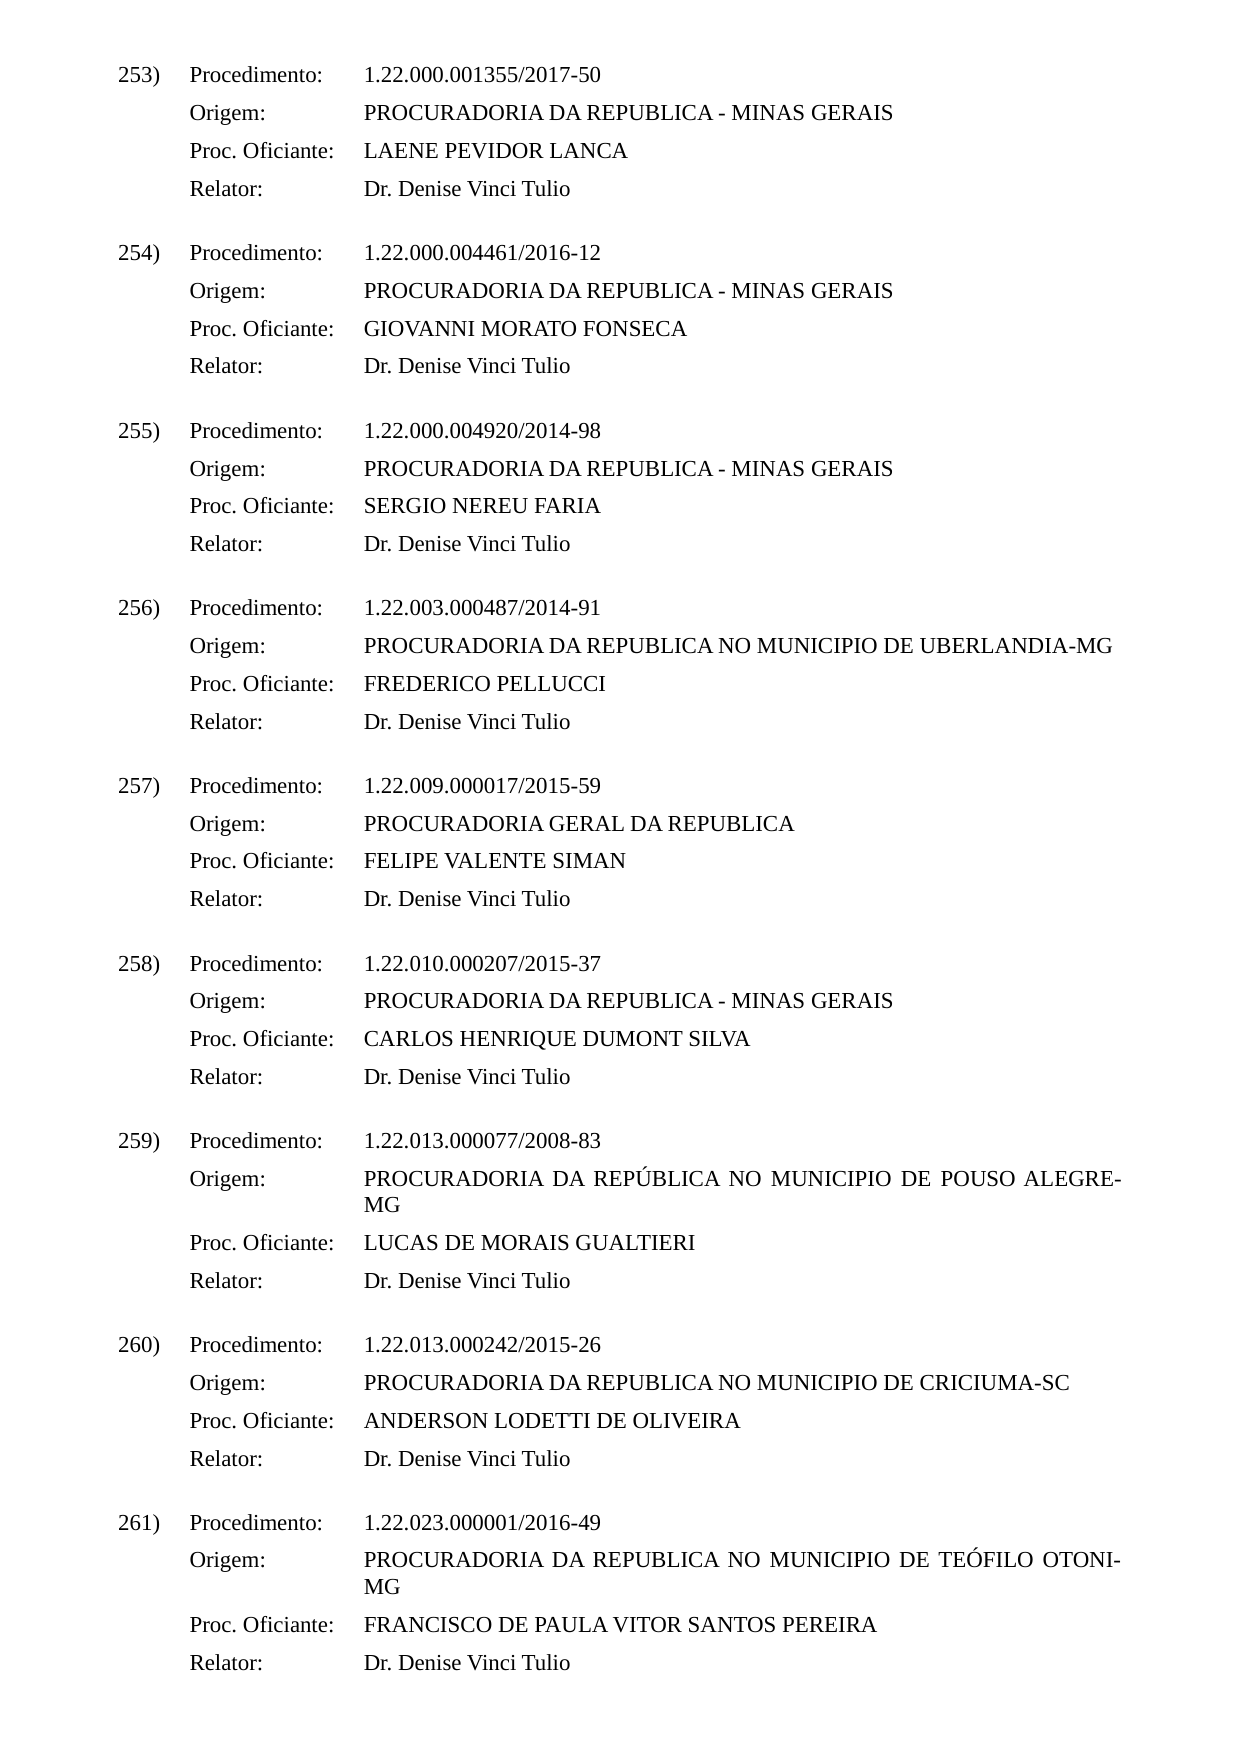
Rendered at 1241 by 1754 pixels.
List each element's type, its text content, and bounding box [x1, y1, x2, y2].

table_cell PROCURADORIA DA REPÚBLICA NO MUNICIPIO DE POUSO ALEGRE-MG [358, 1159, 1128, 1223]
table_cell Dr. Denise Vinci Tulio [358, 169, 1128, 207]
table_cell Origem: [184, 1159, 358, 1223]
table_cell Origem: [184, 982, 358, 1019]
table_cell [112, 347, 184, 385]
table_cell [112, 1541, 184, 1605]
table_header 1.22.009.000017/2015-59 [358, 766, 1128, 804]
table_cell [112, 664, 184, 702]
table_cell Relator: [184, 525, 358, 562]
table_header 1.22.000.004920/2014-98 [358, 411, 1128, 449]
table_header Procedimento: [184, 1325, 358, 1363]
table_cell Dr. Denise Vinci Tulio [358, 1643, 1128, 1681]
table_cell PROCURADORIA DA REPUBLICA - MINAS GERAIS [358, 982, 1128, 1019]
table_cell Origem: [184, 626, 358, 664]
table_header Procedimento: [184, 56, 358, 94]
table_cell [112, 702, 184, 740]
table_cell [112, 487, 184, 524]
table_cell Proc. Oficiante: [184, 664, 358, 702]
table_cell Dr. Denise Vinci Tulio [358, 880, 1128, 917]
table_cell ANDERSON LODETTI DE OLIVEIRA [358, 1401, 1128, 1439]
table_cell [112, 1605, 184, 1643]
table_header 1.22.000.001355/2017-50 [358, 56, 1128, 94]
table_header Procedimento: [184, 411, 358, 449]
table_cell LUCAS DE MORAIS GUALTIERI [358, 1224, 1128, 1261]
table_header 260) [112, 1325, 184, 1363]
table_cell [112, 1159, 184, 1223]
table_header 253) [112, 56, 184, 94]
table_cell [112, 1643, 184, 1681]
table_cell Relator: [184, 347, 358, 385]
table_cell Relator: [184, 1057, 358, 1095]
table_cell Origem: [184, 1363, 358, 1401]
table_cell Proc. Oficiante: [184, 1020, 358, 1057]
table_cell Origem: [184, 94, 358, 131]
table_header Procedimento: [184, 234, 358, 271]
table_cell PROCURADORIA DA REPUBLICA - MINAS GERAIS [358, 271, 1128, 309]
table_header 258) [112, 944, 184, 982]
table_cell FELIPE VALENTE SIMAN [358, 842, 1128, 880]
table_cell LAENE PEVIDOR LANCA [358, 131, 1128, 169]
table_header 255) [112, 411, 184, 449]
table_cell [112, 525, 184, 562]
table_cell [112, 1261, 184, 1299]
table_header Procedimento: [184, 589, 358, 626]
table_cell Proc. Oficiante: [184, 487, 358, 524]
table_cell Relator: [184, 1439, 358, 1477]
table_cell [112, 94, 184, 131]
table_cell Relator: [184, 702, 358, 740]
table_cell Origem: [184, 271, 358, 309]
table_cell [112, 309, 184, 347]
table_cell FRANCISCO DE PAULA VITOR SANTOS PEREIRA [358, 1605, 1128, 1643]
table_cell PROCURADORIA DA REPUBLICA NO MUNICIPIO DE CRICIUMA-SC [358, 1363, 1128, 1401]
table_cell [112, 1020, 184, 1057]
table_cell [112, 1401, 184, 1439]
table_cell Relator: [184, 880, 358, 917]
table_cell Proc. Oficiante: [184, 1605, 358, 1643]
table_cell FREDERICO PELLUCCI [358, 664, 1128, 702]
table_cell Proc. Oficiante: [184, 842, 358, 880]
table_header 254) [112, 234, 184, 271]
table_cell [112, 169, 184, 207]
table_cell PROCURADORIA DA REPUBLICA - MINAS GERAIS [358, 449, 1128, 487]
table_cell [112, 1057, 184, 1095]
table_cell [112, 271, 184, 309]
table_header 1.22.013.000242/2015-26 [358, 1325, 1128, 1363]
table_cell Dr. Denise Vinci Tulio [358, 1261, 1128, 1299]
table_cell Dr. Denise Vinci Tulio [358, 1057, 1128, 1095]
table_cell Dr. Denise Vinci Tulio [358, 525, 1128, 562]
table_cell [112, 804, 184, 842]
table_cell CARLOS HENRIQUE DUMONT SILVA [358, 1020, 1128, 1057]
table_cell [112, 880, 184, 917]
table_cell PROCURADORIA DA REPUBLICA NO MUNICIPIO DE UBERLANDIA-MG [358, 626, 1128, 664]
table_header Procedimento: [184, 1121, 358, 1159]
table_cell Origem: [184, 804, 358, 842]
table_header 256) [112, 589, 184, 626]
table_cell [112, 626, 184, 664]
table_cell [112, 842, 184, 880]
table_cell Proc. Oficiante: [184, 1224, 358, 1261]
table_header 1.22.013.000077/2008-83 [358, 1121, 1128, 1159]
table_cell [112, 131, 184, 169]
table_cell Relator: [184, 1643, 358, 1681]
table_header 1.22.010.000207/2015-37 [358, 944, 1128, 982]
table_cell PROCURADORIA DA REPUBLICA - MINAS GERAIS [358, 94, 1128, 131]
table_cell SERGIO NEREU FARIA [358, 487, 1128, 524]
table_cell Relator: [184, 169, 358, 207]
table_header 1.22.003.000487/2014-91 [358, 589, 1128, 626]
table_header Procedimento: [184, 1503, 358, 1541]
table_cell Proc. Oficiante: [184, 309, 358, 347]
table_cell Dr. Denise Vinci Tulio [358, 347, 1128, 385]
table_header Procedimento: [184, 944, 358, 982]
table_cell Proc. Oficiante: [184, 131, 358, 169]
table_cell [112, 1224, 184, 1261]
table_header Procedimento: [184, 766, 358, 804]
table_cell Dr. Denise Vinci Tulio [358, 702, 1128, 740]
table_header 257) [112, 766, 184, 804]
table_header 1.22.023.000001/2016-49 [358, 1503, 1128, 1541]
table_header 261) [112, 1503, 184, 1541]
table_cell [112, 449, 184, 487]
table_cell [112, 982, 184, 1019]
table_cell Proc. Oficiante: [184, 1401, 358, 1439]
table_cell PROCURADORIA GERAL DA REPUBLICA [358, 804, 1128, 842]
table_cell [112, 1439, 184, 1477]
table_cell Dr. Denise Vinci Tulio [358, 1439, 1128, 1477]
table_cell [112, 1363, 184, 1401]
table_cell Origem: [184, 449, 358, 487]
table_header 259) [112, 1121, 184, 1159]
table_header 1.22.000.004461/2016-12 [358, 234, 1128, 271]
table_cell GIOVANNI MORATO FONSECA [358, 309, 1128, 347]
table_cell Relator: [184, 1261, 358, 1299]
table_cell Origem: [184, 1541, 358, 1605]
table_cell PROCURADORIA DA REPUBLICA NO MUNICIPIO DE TEÓFILO OTONI-MG [358, 1541, 1128, 1605]
